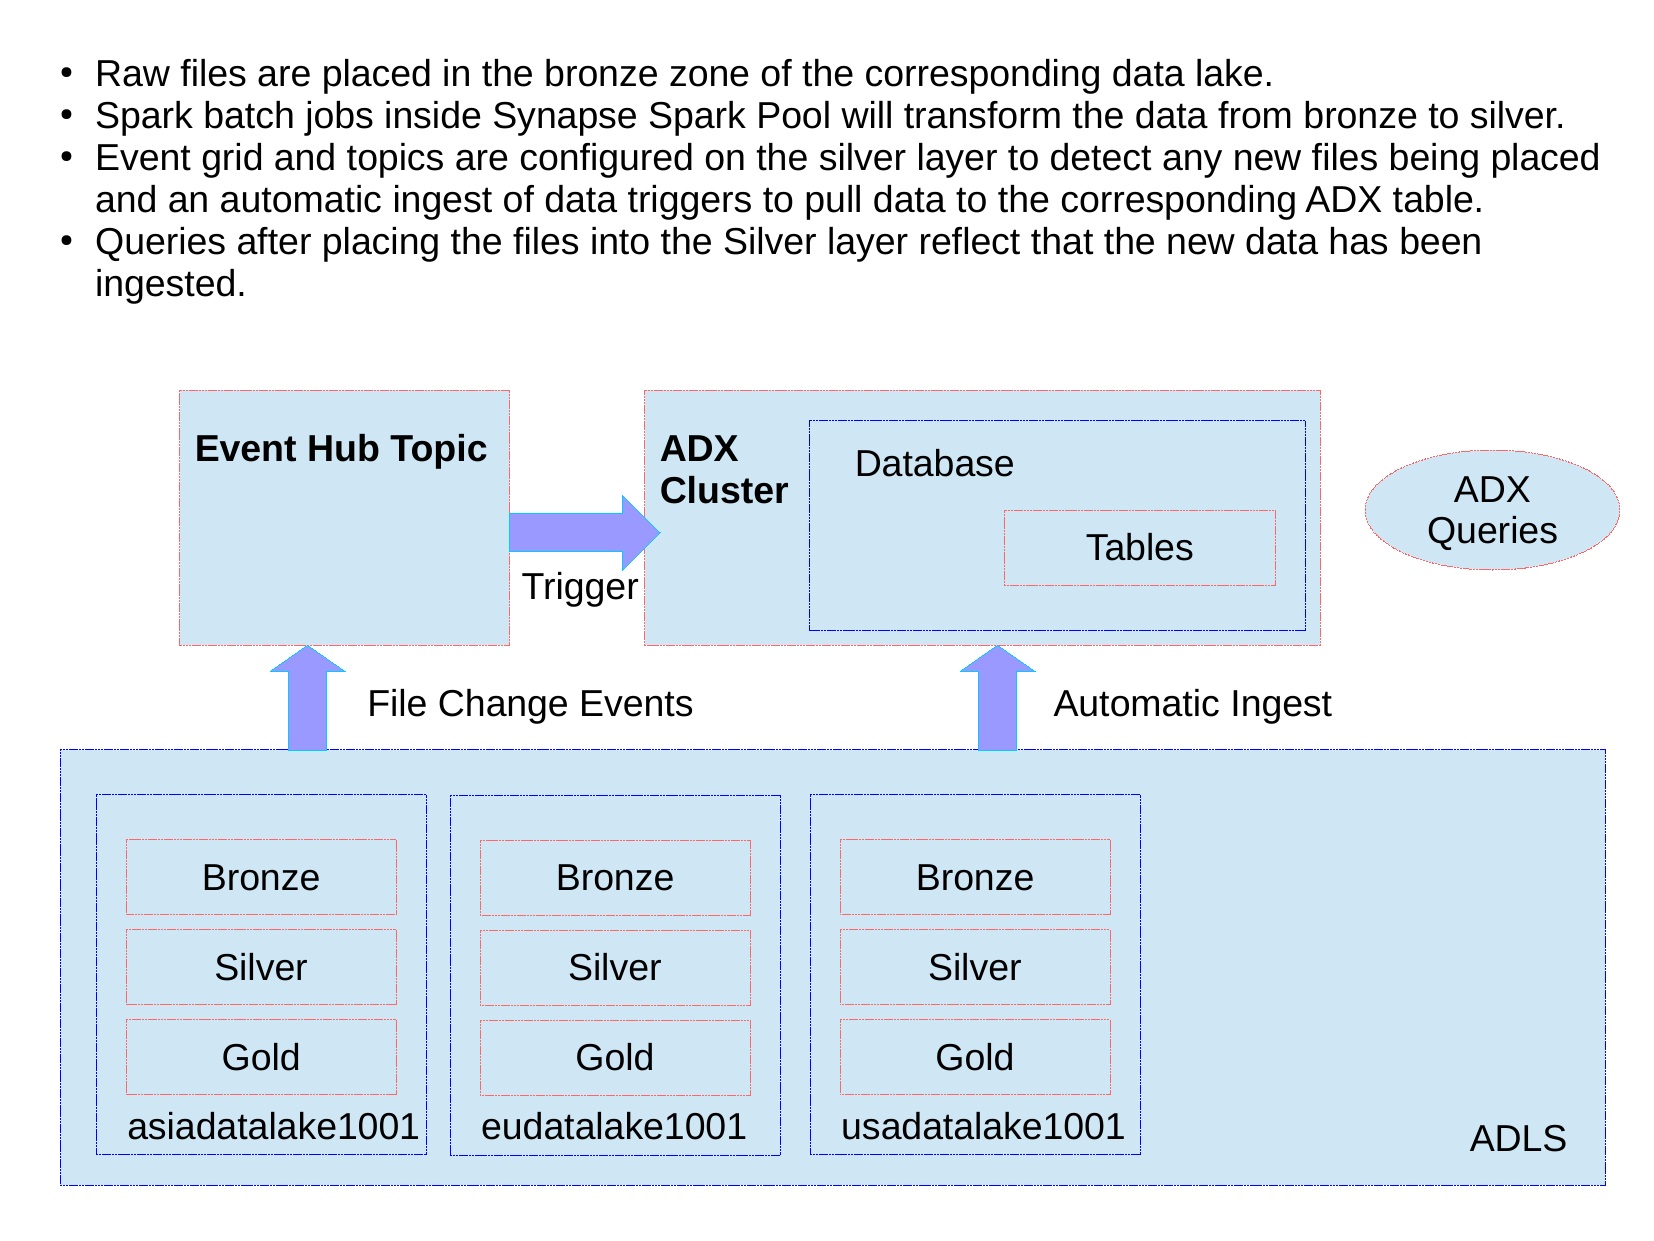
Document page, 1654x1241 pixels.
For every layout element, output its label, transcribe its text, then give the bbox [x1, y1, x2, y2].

text_box Gold [126, 1020, 396, 1095]
text_box File Change Events [352, 675, 709, 732]
text_box Silver [126, 930, 396, 1005]
text_box [60, 390, 1605, 1185]
text_box Silver [840, 930, 1110, 1005]
text_box Event Hub Topic [180, 420, 503, 479]
text_box Raw files are placed in the bronze zone of the corresponding data lake. Spark batch jobs inside Synapse Spark Pool will transform the data from bronze to silver. Event grid and topics are configured on the silver layer to detect any new files being placed and an automatic ingest of data triggers to pull data to the corresponding ADX table. Queries after placing the files into the Silver layer reflect that the new data has been ingested. [45, 45, 1621, 313]
text_box Bronze [480, 840, 750, 915]
text_box asiadatalake1001 [112, 1098, 436, 1155]
text_box ADLS [1455, 1110, 1591, 1171]
text_box Trigger [506, 558, 657, 616]
text_box Automatic Ingest [1038, 675, 1349, 732]
text_box Tables [1005, 510, 1275, 585]
text_box Silver [480, 930, 750, 1005]
text_box Bronze [126, 840, 396, 915]
text_box eudatalake1001 [466, 1098, 777, 1156]
text_box Gold [480, 1020, 750, 1095]
text_box ADX Queries [1365, 450, 1621, 571]
text_box ADX Cluster [644, 420, 810, 522]
text_box Database [839, 435, 1030, 496]
text_box usadatalake1001 [826, 1098, 1141, 1155]
text_box Gold [840, 1020, 1110, 1095]
text_box Bronze [840, 840, 1110, 915]
